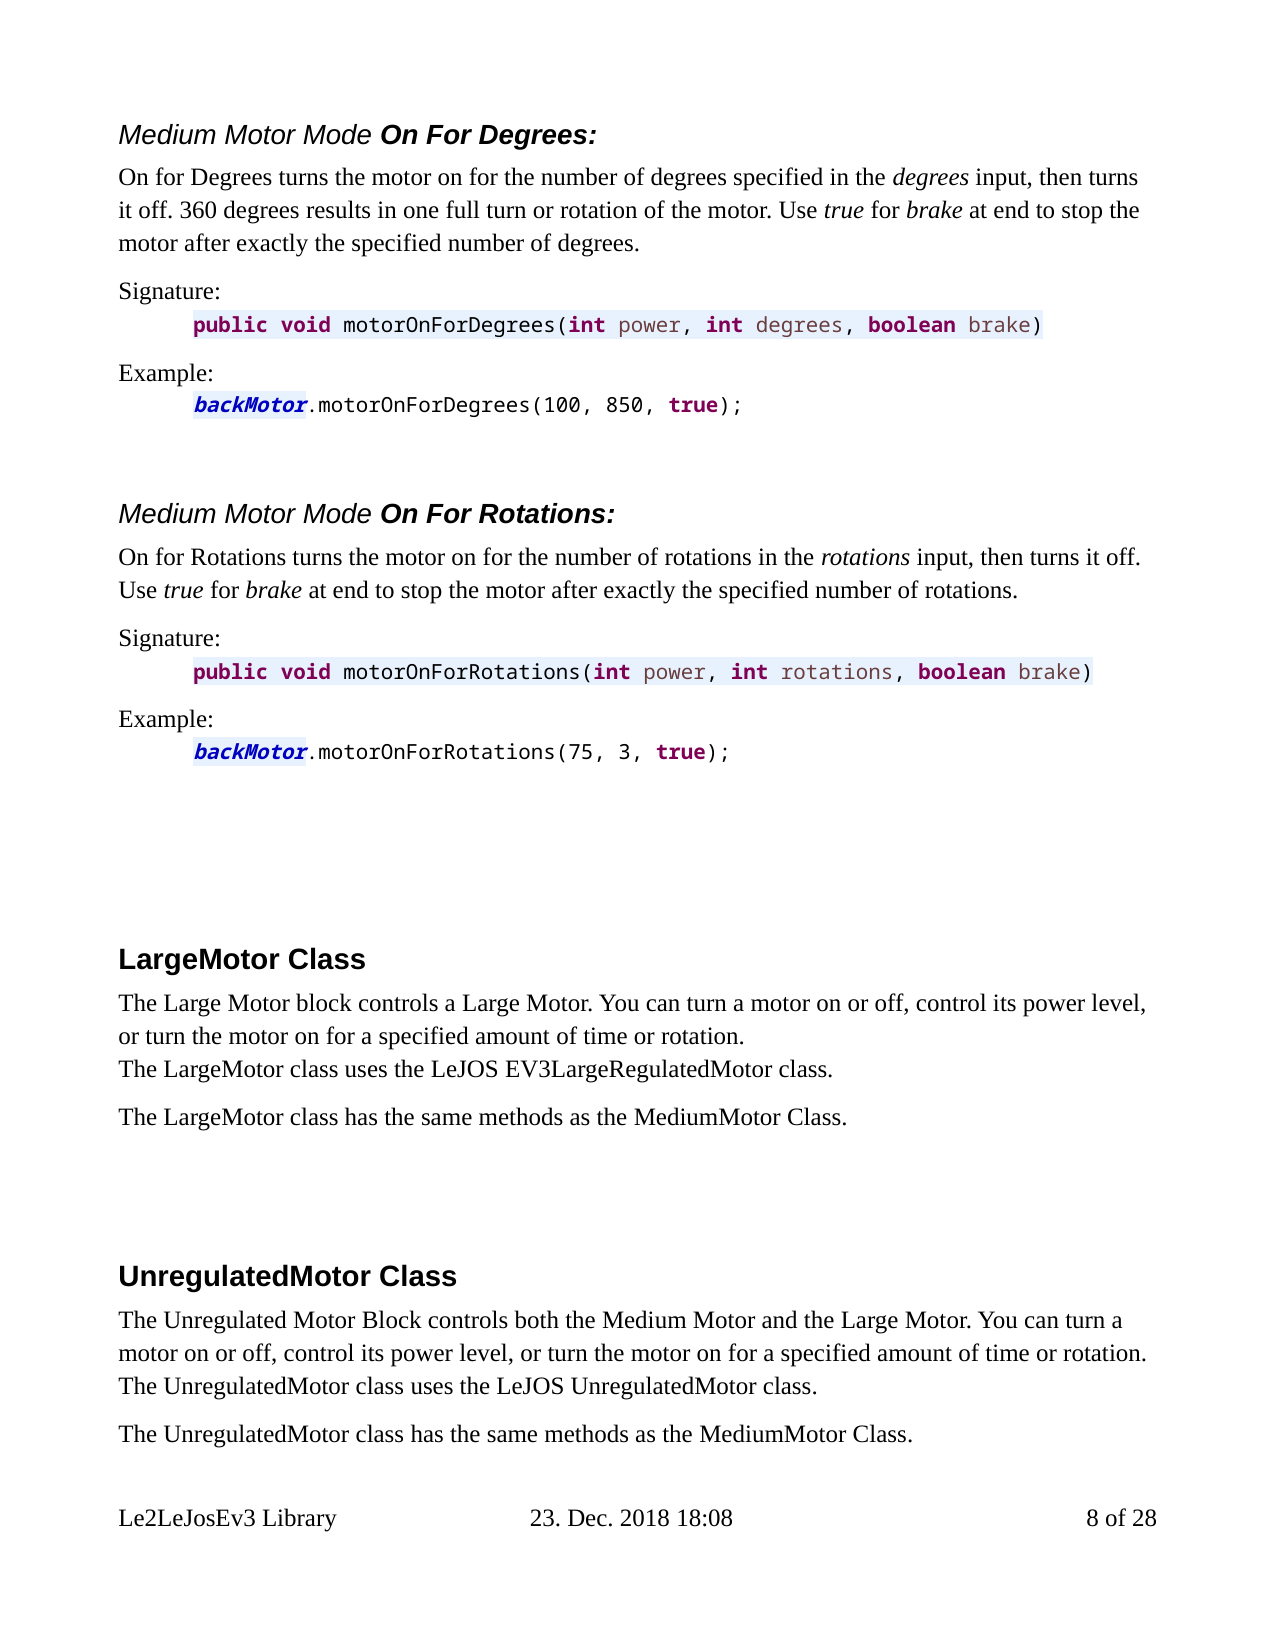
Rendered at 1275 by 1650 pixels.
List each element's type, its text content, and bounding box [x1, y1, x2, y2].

text The LargeMotor class has the same methods as the MediumMotor Class. [118, 1102, 1157, 1130]
subtitle Medium Motor Mode On For Rotations: [118, 498, 1157, 530]
subtitle UnregulatedMotor Class [118, 1259, 1157, 1293]
text On for Degrees turns the motor on for the number of degrees specified in the degrees input, then turns it off. 360 degrees results in one full turn or rotation of the motor. Use true for brake at end to stop the motor after exactly the specified number of degrees. [118, 162, 1157, 257]
subtitle LargeMotor Class [118, 942, 1157, 976]
text The UnregulatedMotor class has the same methods as the MediumMotor Class. [118, 1419, 1157, 1448]
text Example: backMotor.motorOnForDegrees(100, 850, true); [118, 358, 1157, 419]
subtitle Medium Motor Mode On For Degrees: [118, 118, 1157, 150]
text The Unregulated Motor Block controls both the Medium Motor and the Large Motor. You can turn a motor on or off, control its power level, or turn the motor on for a specified amount of time or rotation. The UnregulatedMotor class uses the LeJOS UnregulatedMotor class. [118, 1305, 1157, 1400]
text Signature: public void motorOnForRotations(int power, int rotations, boolean brake) [118, 623, 1157, 685]
text On for Rotations turns the motor on for the number of rotations in the rotations input, then turns it off. Use true for brake at end to stop the motor after exactly the specified number of rotations. [118, 542, 1157, 604]
text Example: backMotor.motorOnForRotations(75, 3, true); [118, 704, 1157, 766]
text Signature: public void motorOnForDegrees(int power, int degrees, boolean brake) [118, 276, 1157, 339]
text The Large Motor block controls a Large Motor. You can turn a motor on or off, control its power level, or turn the motor on for a specified amount of time or rotation. The LargeMotor class uses the LeJOS EV3LargeRegulatedMotor class. [118, 988, 1157, 1083]
